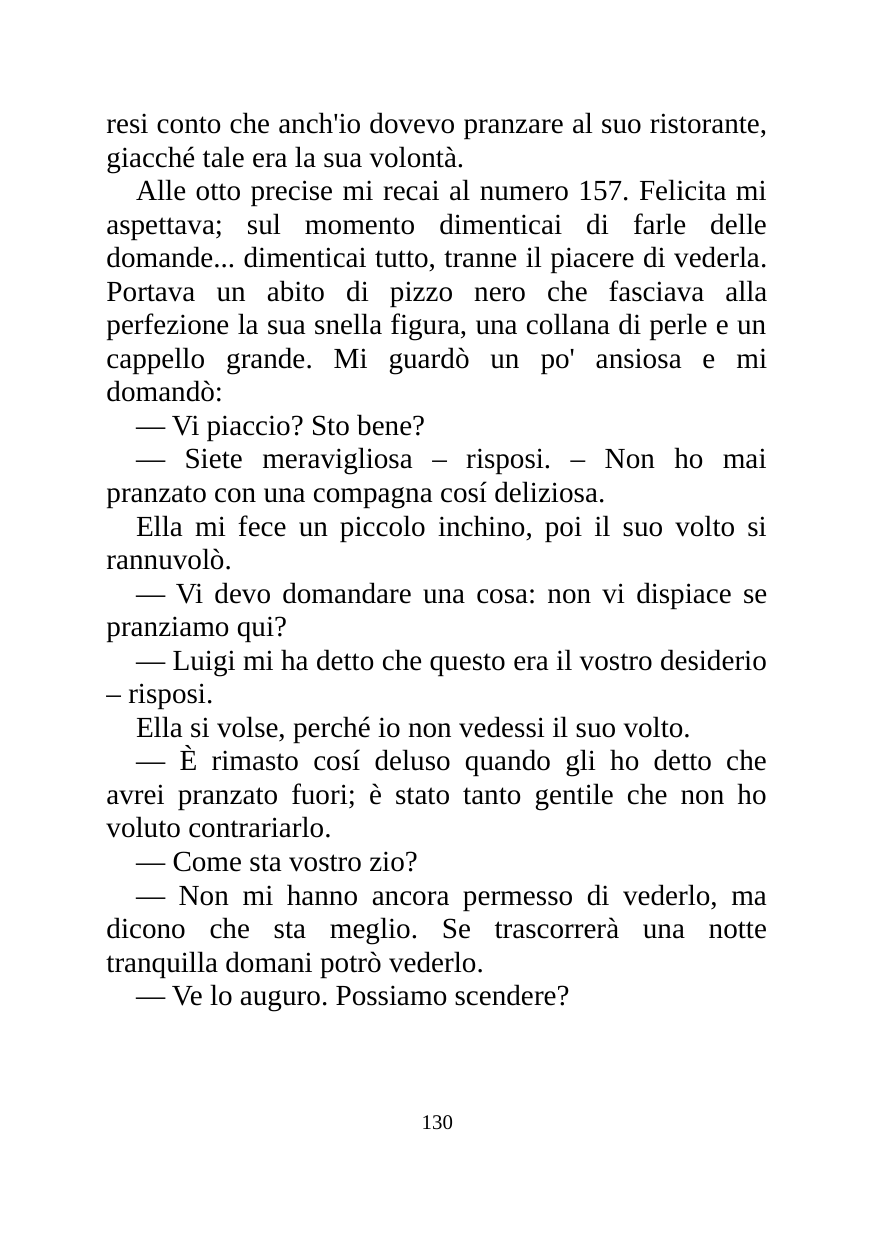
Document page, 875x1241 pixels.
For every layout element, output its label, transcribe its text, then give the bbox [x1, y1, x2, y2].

text — Vi devo domandare una cosa: non vi dispiace se pranziamo qui? [106, 576, 768, 643]
text — Non mi hanno ancora permesso di vederlo, ma dicono che sta meglio. Se trascorrerà una notte tranquilla domani potrò vederlo. [106, 878, 768, 978]
text Ella si volse, perché io non vedessi il suo volto. [106, 710, 768, 743]
text — Vi piaccio? Sto bene? [106, 408, 768, 442]
text — Come sta vostro zio? [106, 844, 768, 878]
text — Ve lo auguro. Possiamo scendere? [106, 978, 768, 1012]
text Alle otto precise mi recai al numero 157. Felicita mi aspettava; sul momento dimenticai di farle delle domande... dimenticai tutto, tranne il piacere di vederla. Portava un abito di pizzo nero che fasciava alla perfezione la sua snella figura, una collana di perle e un cappello grande. Mi guardò un po' ansiosa e mi domandò: [106, 173, 768, 408]
text — Luigi mi ha detto che questo era il vostro desiderio – risposi. [106, 643, 768, 710]
text — Siete meravigliosa – risposi. – Non ho mai pranzato con una compagna cosí deliziosa. [106, 442, 768, 509]
text — È rimasto cosí deluso quando gli ho detto che avrei pranzato fuori; è stato tanto gentile che non ho voluto contrariarlo. [106, 743, 768, 844]
text resi conto che anch'io dovevo pranzare al suo ristorante, giacché tale era la sua volontà. [106, 106, 768, 173]
text Ella mi fece un piccolo inchino, poi il suo volto si rannuvolò. [106, 509, 768, 576]
